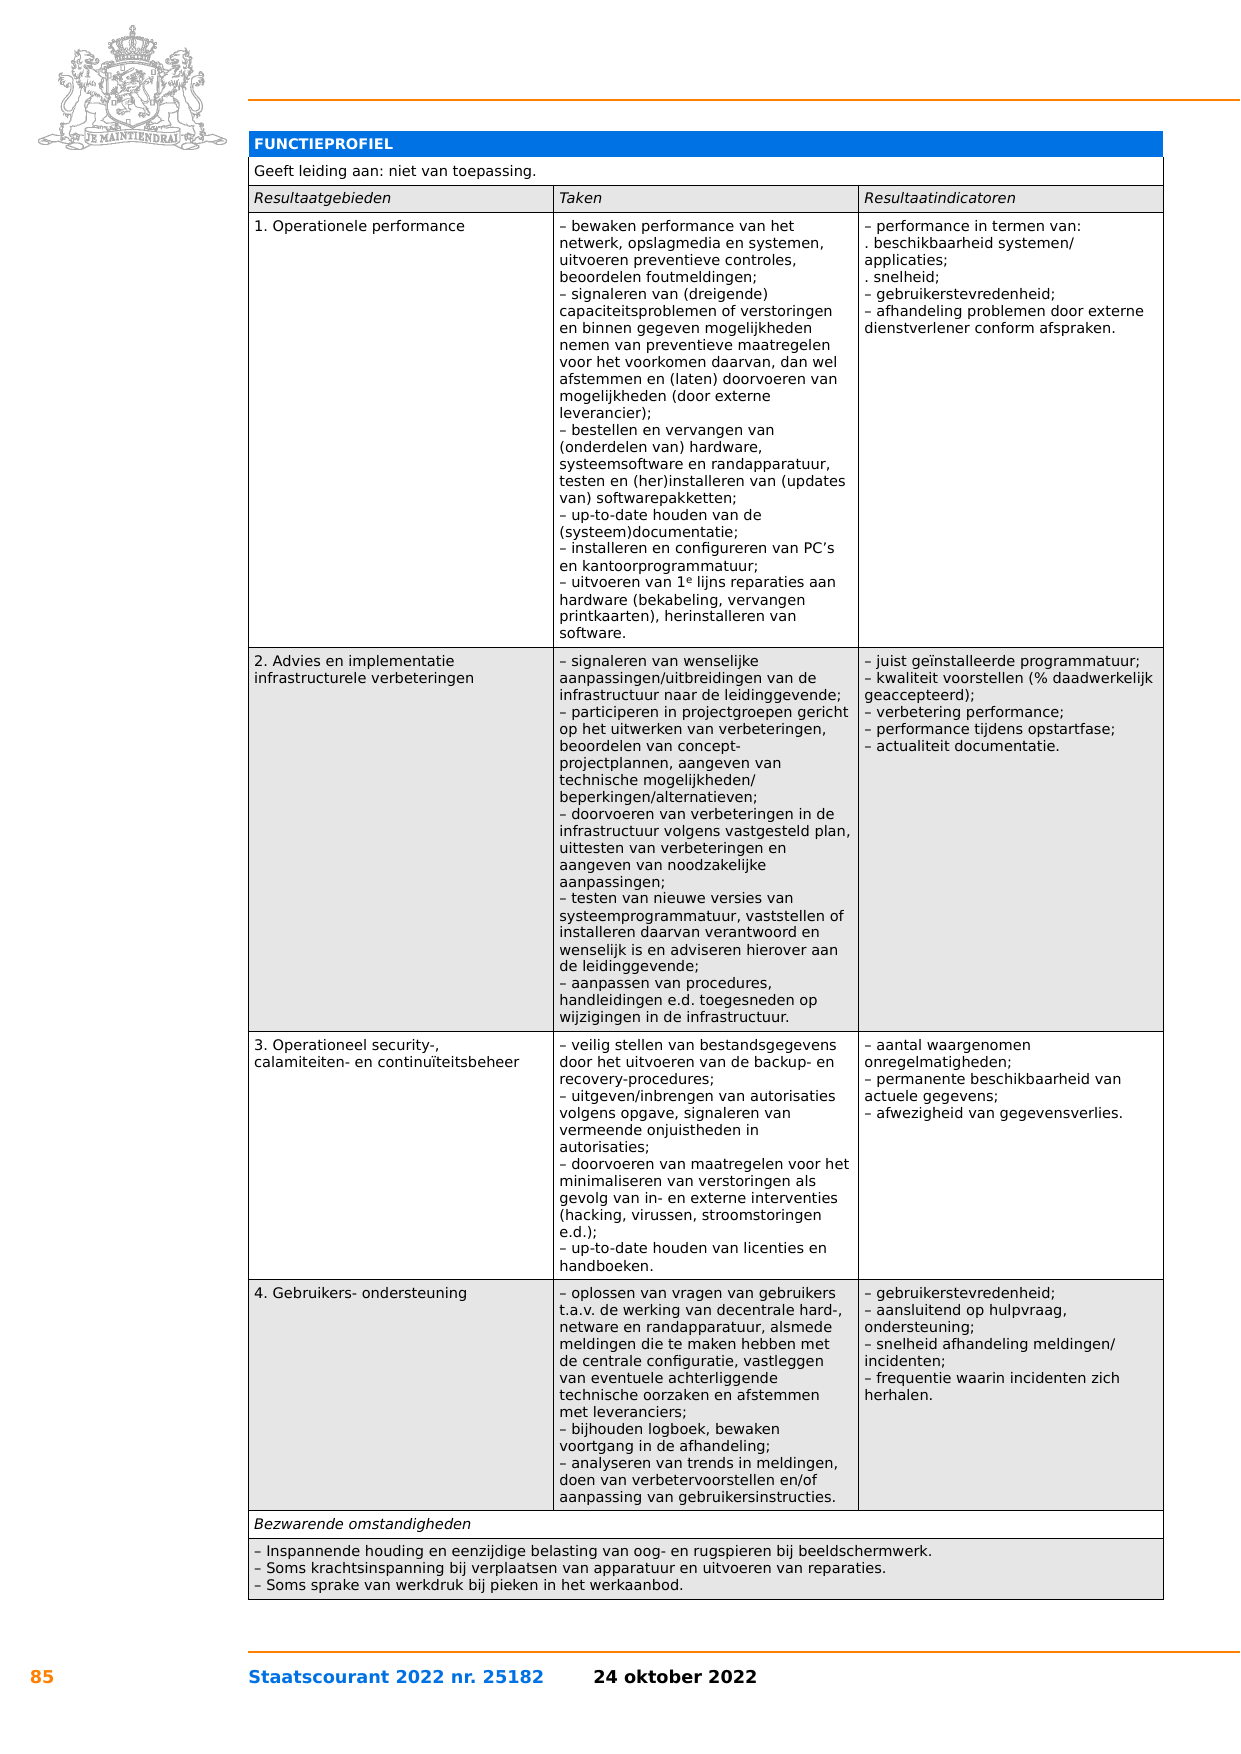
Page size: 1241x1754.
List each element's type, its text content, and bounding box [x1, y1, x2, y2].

table_cell Resultaatgebieden [249, 186, 553, 212]
table_cell – Inspannende houding en eenzijdige belasting van oog- en rugspieren bij beeldschermwerk. – Soms krachtsinspanning bij verplaatsen van apparatuur en uitvoeren van reparaties. – Soms sprake van werkdruk bij pieken in het werkaanbod. [249, 1539, 1163, 1599]
table_cell 2. Advies en implementatie infrastructurele verbeteringen [249, 648, 553, 1031]
table_cell 1. Operationele performance [249, 213, 553, 647]
table_cell – signaleren van wenselijke aanpassingen/uitbreidingen van de infrastructuur naar de leidinggevende; – participeren in projectgroepen gericht op het uitwerken van verbeteringen, beoordelen van concept-projectplannen, aangeven van technische mogelijkheden/ beperkingen/alternatieven; – doorvoeren van verbeteringen in de infrastructuur volgens vastgesteld plan, uittesten van verbeteringen en aangeven van noodzakelijke aanpassingen; – testen van nieuwe versies van systeemprogrammatuur, vaststellen of installeren daarvan verantwoord en wenselijk is en adviseren hierover aan de leidinggevende; – aanpassen van procedures, handleidingen e.d. toegesneden op wijzigingen in de infrastructuur. [554, 648, 858, 1031]
table_cell – oplossen van vragen van gebruikers t.a.v. de werking van decentrale hard-, netware en randapparatuur, alsmede meldingen die te maken hebben met de centrale configuratie, vastleggen van eventuele achterliggende technische oorzaken en afstemmen met leveranciers; – bijhouden logboek, bewaken voortgang in de afhandeling; – analyseren van trends in meldingen, doen van verbetervoorstellen en/of aanpassing van gebruikersinstructies. [554, 1280, 858, 1510]
table_cell 4. Gebruikers- ondersteuning [249, 1280, 553, 1510]
table_cell – bewaken performance van het netwerk, opslagmedia en systemen, uitvoeren preventieve controles, beoordelen foutmeldingen; – signaleren van (dreigende) capaciteitsproblemen of verstoringen en binnen gegeven mogelijkheden nemen van preventieve maatregelen voor het voorkomen daarvan, dan wel afstemmen en (laten) doorvoeren van mogelijkheden (door externe leverancier); – bestellen en vervangen van (onderdelen van) hardware, systeemsoftware en randapparatuur, testen en (her)installeren van (updates van) softwarepakketten; – up-to-date houden van de (systeem)documentatie; – installeren en configureren van PC’s en kantoorprogrammatuur; – uitvoeren van 1e lijns reparaties aan hardware (bekabeling, vervangen printkaarten), herinstalleren van software. [554, 213, 858, 647]
table_cell – gebruikerstevredenheid; – aansluitend op hulpvraag, ondersteuning; – snelheid afhandeling meldingen/ incidenten; – frequentie waarin incidenten zich herhalen. [859, 1280, 1163, 1510]
table_cell Geeft leiding aan: niet van toepassing. [249, 158, 1163, 185]
picture [38, 25, 227, 150]
table_cell – veilig stellen van bestandsgegevens door het uitvoeren van de backup- en recovery-procedures; – uitgeven/inbrengen van autorisaties volgens opgave, signaleren van vermeende onjuistheden in autorisaties; – doorvoeren van maatregelen voor het minimaliseren van verstoringen als gevolg van in- en externe interventies (hacking, virussen, stroomstoringen e.d.); – up-to-date houden van licenties en handboeken. [554, 1032, 858, 1279]
table_cell Taken [554, 186, 858, 212]
table_header FUNCTIEPROFIEL [249, 131, 1163, 157]
table_cell – aantal waargenomen onregelmatigheden; – permanente beschikbaarheid van actuele gegevens; – afwezigheid van gegevensverlies. [859, 1032, 1163, 1279]
table_cell – juist geïnstalleerde programmatuur; – kwaliteit voorstellen (% daadwerkelijk geaccepteerd); – verbetering performance; – performance tijdens opstartfase; – actualiteit documentatie. [859, 648, 1163, 1031]
table_cell – performance in termen van: . beschikbaarheid systemen/ applicaties; . snelheid; – gebruikerstevredenheid; – afhandeling problemen door externe dienstverlener conform afspraken. [859, 213, 1163, 647]
table_cell Resultaatindicatoren [859, 186, 1163, 212]
table_cell Bezwarende omstandigheden [249, 1511, 1163, 1538]
table_cell 3. Operationeel security-, calamiteiten- en continuïteitsbeheer [249, 1032, 553, 1279]
